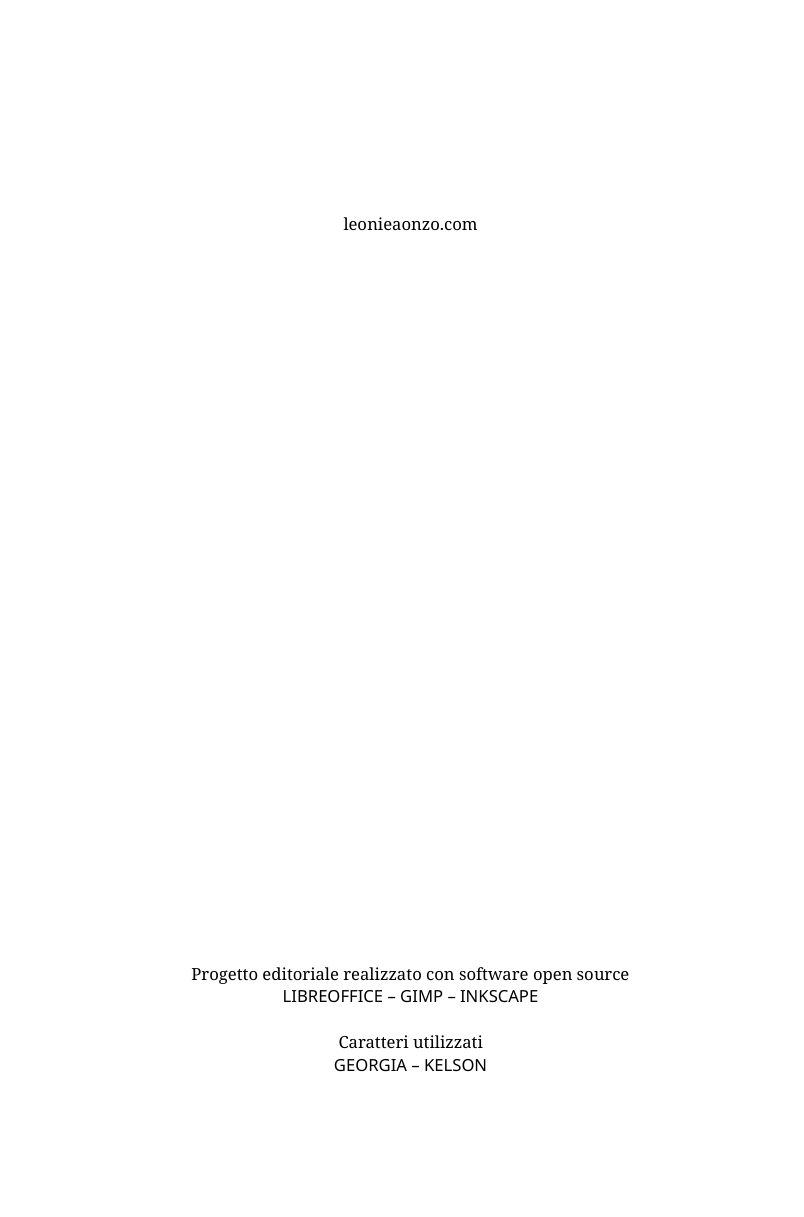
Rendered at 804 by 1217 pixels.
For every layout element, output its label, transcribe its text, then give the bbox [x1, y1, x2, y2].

text LIBREOFFICE – GIMP – INKSCAPE [124, 985, 697, 1008]
text leonieaonzo.com [124, 213, 697, 236]
text Caratteri utilizzati [124, 1031, 697, 1053]
text Progetto editoriale realizzato con software open source [124, 962, 697, 985]
text GEORGIA – KELSON [124, 1053, 697, 1076]
